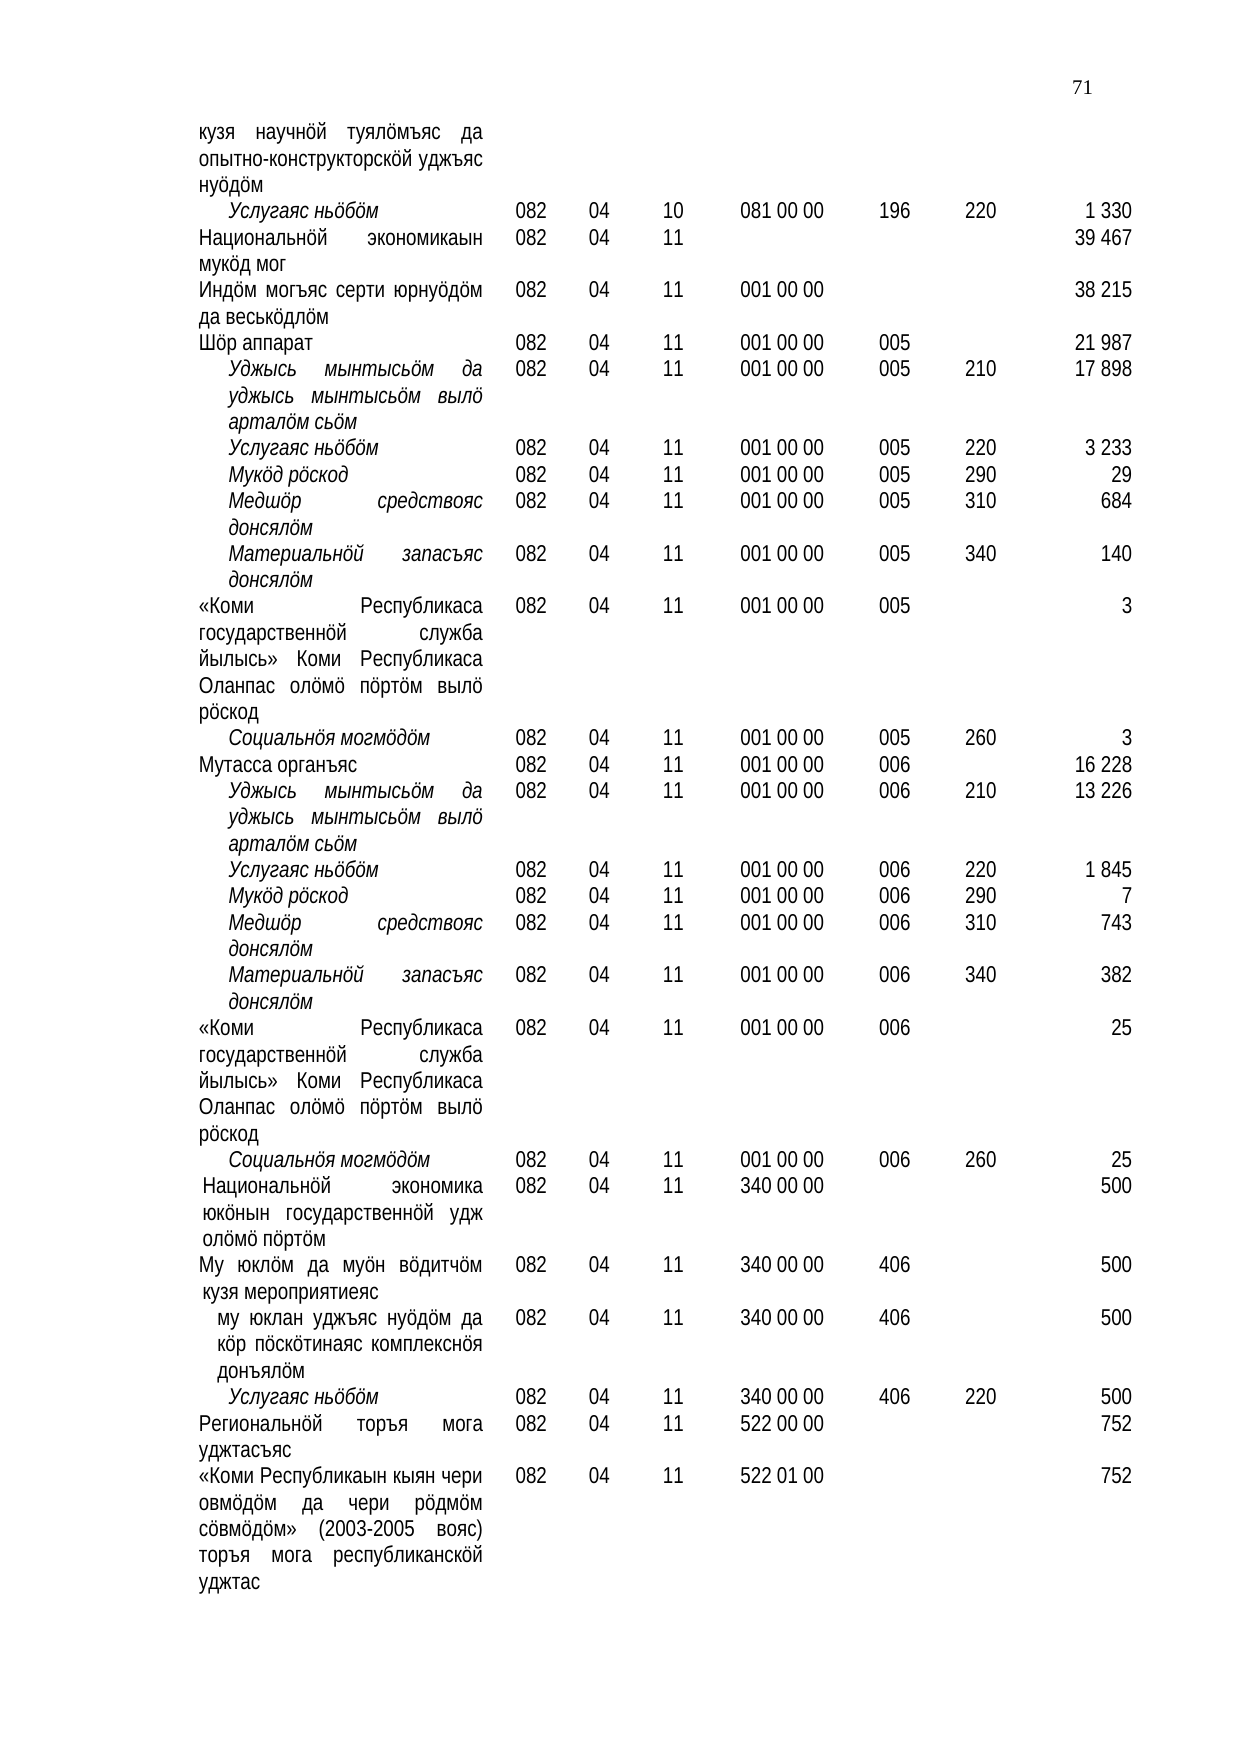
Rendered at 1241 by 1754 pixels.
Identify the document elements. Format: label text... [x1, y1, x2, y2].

table_cell [1143, 1304, 1240, 1383]
table_cell [849, 118, 941, 197]
table_cell 04 [568, 961, 631, 1014]
table_cell [1143, 118, 1240, 197]
table_cell 005 [849, 434, 941, 461]
table_cell 406 [849, 1383, 941, 1409]
table_cell [849, 1462, 941, 1594]
table_cell 082 [494, 276, 568, 329]
table_cell 11 [631, 1251, 716, 1304]
table_cell [716, 118, 848, 197]
table_cell 082 [494, 487, 568, 540]
table_cell 3 233 [1021, 434, 1143, 461]
table_cell 04 [568, 355, 631, 434]
table_cell 001 00 00 [716, 355, 848, 434]
table_cell 340 [941, 961, 1021, 1014]
table_cell 500 [1021, 1383, 1143, 1409]
table_cell [1021, 118, 1143, 197]
table_cell [941, 593, 1021, 724]
table_cell [1143, 1014, 1240, 1146]
table_cell [1143, 751, 1240, 777]
table_cell [568, 118, 631, 197]
table_cell 210 [941, 777, 1021, 856]
table_cell 082 [494, 434, 568, 461]
table_cell 001 00 00 [716, 724, 848, 751]
table_cell [1143, 1383, 1240, 1409]
table_cell [941, 751, 1021, 777]
table_cell 11 [631, 1383, 716, 1409]
table_cell 04 [568, 329, 631, 355]
table_cell 04 [568, 856, 631, 882]
table_cell 04 [568, 197, 631, 223]
table_cell 04 [568, 1014, 631, 1146]
table_cell 522 01 00 [716, 1462, 848, 1594]
table_cell 006 [849, 777, 941, 856]
table_cell 001 00 00 [716, 276, 848, 329]
table_cell 11 [631, 329, 716, 355]
table_cell 082 [494, 197, 568, 223]
table_cell [941, 276, 1021, 329]
table_cell 082 [494, 1462, 568, 1594]
table_cell 3 [1021, 593, 1143, 724]
table_cell 082 [494, 1383, 568, 1409]
table_cell 16 228 [1021, 751, 1143, 777]
table_cell «Коми Республикаса государственнöй служба йылысь» Коми Республикаса Оланпас олöмö пöртöм вылö рöскод [188, 1014, 494, 1146]
table_cell 310 [941, 487, 1021, 540]
table_cell Социальнöя могмöдöм [188, 724, 494, 751]
table_cell [494, 118, 568, 197]
table_cell Медшöр средствояс донсялöм [188, 487, 494, 540]
table_cell [941, 1172, 1021, 1251]
table_cell 1 330 [1021, 197, 1143, 223]
table_cell 11 [631, 355, 716, 434]
table_cell 001 00 00 [716, 751, 848, 777]
table_cell 082 [494, 1172, 568, 1251]
table_cell 25 [1021, 1146, 1143, 1172]
table_cell [1143, 1251, 1240, 1304]
table_cell 11 [631, 1146, 716, 1172]
table_cell 500 [1021, 1304, 1143, 1383]
table_cell 340 00 00 [716, 1251, 848, 1304]
table_cell Региональнöй торъя мога уджтасъяс [188, 1410, 494, 1462]
table_cell 406 [849, 1304, 941, 1383]
table_cell [716, 224, 848, 276]
table_cell кузя научнöй туялöмъяс да опытно-конструкторскöй уджъяс нуöдöм [188, 118, 494, 197]
table_cell 04 [568, 224, 631, 276]
table_cell [941, 118, 1021, 197]
table_cell 3 [1021, 724, 1143, 751]
table_cell 17 898 [1021, 355, 1143, 434]
table_cell Услугаяс ньöбöм [188, 856, 494, 882]
table_cell 752 [1021, 1410, 1143, 1462]
table_cell 082 [494, 856, 568, 882]
table_cell 684 [1021, 487, 1143, 540]
table_cell Материальнöй запасъяс донсялöм [188, 961, 494, 1014]
table_cell 006 [849, 883, 941, 909]
table_cell 310 [941, 909, 1021, 961]
table_cell 082 [494, 1304, 568, 1383]
table_cell 220 [941, 434, 1021, 461]
table_cell [1143, 329, 1240, 355]
table_cell 04 [568, 1304, 631, 1383]
table_cell Национальнöй экономикаын мукöд мог [188, 224, 494, 276]
table_cell 11 [631, 1304, 716, 1383]
table_cell [941, 1304, 1021, 1383]
table_cell 082 [494, 1146, 568, 1172]
table_cell 001 00 00 [716, 329, 848, 355]
table_cell [1143, 224, 1240, 276]
table_cell [1143, 961, 1240, 1014]
table_cell 11 [631, 1014, 716, 1146]
table_cell 13 226 [1021, 777, 1143, 856]
table_cell 522 00 00 [716, 1410, 848, 1462]
table_cell Мукöд рöскод [188, 883, 494, 909]
table_cell «Коми Республикаын кыян чери овмöдöм да чери рöдмöм сöвмöдöм» (2003-2005 вояс) торъя мога республиканскöй уджтас [188, 1462, 494, 1594]
table_cell 001 00 00 [716, 1146, 848, 1172]
table_cell [1143, 1462, 1240, 1594]
table_cell 04 [568, 461, 631, 487]
table_cell 082 [494, 1410, 568, 1462]
table_cell [1143, 1172, 1240, 1251]
table_cell 210 [941, 355, 1021, 434]
table_cell 005 [849, 329, 941, 355]
table_cell Социальнöя могмöдöм [188, 1146, 494, 1172]
table_cell 006 [849, 751, 941, 777]
table_cell [849, 276, 941, 329]
table_cell 11 [631, 487, 716, 540]
table_cell 001 00 00 [716, 593, 848, 724]
table_cell 11 [631, 883, 716, 909]
table_cell 04 [568, 883, 631, 909]
table_cell 005 [849, 487, 941, 540]
table_cell 11 [631, 909, 716, 961]
table_cell 04 [568, 487, 631, 540]
table_cell Национальнöй экономика юкöнын государственнöй удж олöмö пöртöм [188, 1172, 494, 1251]
table_cell [1143, 1146, 1240, 1172]
table_cell 220 [941, 856, 1021, 882]
table_cell 260 [941, 724, 1021, 751]
table_cell 140 [1021, 540, 1143, 592]
table_cell 11 [631, 751, 716, 777]
table_cell [941, 224, 1021, 276]
table_cell 001 00 00 [716, 540, 848, 592]
table_cell 11 [631, 1410, 716, 1462]
table_cell 001 00 00 [716, 1014, 848, 1146]
table_cell [1143, 355, 1240, 434]
table_cell 001 00 00 [716, 961, 848, 1014]
table_cell [1143, 434, 1240, 461]
table_cell 006 [849, 961, 941, 1014]
table_cell 340 00 00 [716, 1383, 848, 1409]
table_cell [1143, 1410, 1240, 1462]
table_cell Мутасса органъяс [188, 751, 494, 777]
table_cell 39 467 [1021, 224, 1143, 276]
table_cell [1143, 777, 1240, 856]
table_cell 04 [568, 1251, 631, 1304]
table_cell 290 [941, 461, 1021, 487]
table_cell [941, 1410, 1021, 1462]
table_cell 11 [631, 540, 716, 592]
table_cell 11 [631, 724, 716, 751]
table_cell Услугаяс ньöбöм [188, 197, 494, 223]
table_cell 220 [941, 197, 1021, 223]
table_cell 11 [631, 593, 716, 724]
table_cell Уджысь мынтысьöм да уджысь мынтысьöм вылö арталöм сьöм [188, 777, 494, 856]
table_cell 04 [568, 1146, 631, 1172]
table_cell 340 00 00 [716, 1304, 848, 1383]
table_cell 04 [568, 276, 631, 329]
table_cell 082 [494, 355, 568, 434]
table_cell [1143, 909, 1240, 961]
table_cell 006 [849, 856, 941, 882]
table_cell му юклан уджъяс нуöдöм да кöр пöскöтинаяс комплекснöя донъялöм [188, 1304, 494, 1383]
table_cell 005 [849, 724, 941, 751]
table_cell 001 00 00 [716, 856, 848, 882]
table_cell 082 [494, 224, 568, 276]
table_cell 006 [849, 1146, 941, 1172]
table_cell [1143, 724, 1240, 751]
table_cell [941, 1014, 1021, 1146]
table_cell 340 00 00 [716, 1172, 848, 1251]
table_cell 500 [1021, 1172, 1143, 1251]
table_cell 082 [494, 540, 568, 592]
table_cell 7 [1021, 883, 1143, 909]
table_cell [941, 1251, 1021, 1304]
table_cell 001 00 00 [716, 487, 848, 540]
table_cell 04 [568, 1383, 631, 1409]
table_cell 005 [849, 355, 941, 434]
table_cell 005 [849, 461, 941, 487]
table_cell 082 [494, 909, 568, 961]
table_cell [941, 329, 1021, 355]
table_cell 081 00 00 [716, 197, 848, 223]
table_cell Услугаяс ньöбöм [188, 1383, 494, 1409]
table_cell [1143, 461, 1240, 487]
table_cell «Коми Республикаса государственнöй служба йылысь» Коми Республикаса Оланпас олöмö пöртöм вылö рöскод [188, 593, 494, 724]
table_cell 10 [631, 197, 716, 223]
table_cell 005 [849, 540, 941, 592]
table_cell [1143, 593, 1240, 724]
table_cell 04 [568, 1172, 631, 1251]
table_cell 001 00 00 [716, 883, 848, 909]
table_cell 005 [849, 593, 941, 724]
table_cell 752 [1021, 1462, 1143, 1594]
table_cell 340 [941, 540, 1021, 592]
table_cell 082 [494, 751, 568, 777]
table_cell 04 [568, 540, 631, 592]
table_cell 082 [494, 777, 568, 856]
table_cell 11 [631, 224, 716, 276]
table_cell 25 [1021, 1014, 1143, 1146]
table_cell 04 [568, 909, 631, 961]
table_cell Индöм могъяс серти юрнуöдöм да веськöдлöм [188, 276, 494, 329]
table_cell 743 [1021, 909, 1143, 961]
table_cell [1143, 883, 1240, 909]
table_cell [1143, 487, 1240, 540]
table_cell [631, 118, 716, 197]
table_cell 290 [941, 883, 1021, 909]
table_cell 11 [631, 276, 716, 329]
table_cell Уджысь мынтысьöм да уджысь мынтысьöм вылö арталöм сьöм [188, 355, 494, 434]
table_cell 006 [849, 1014, 941, 1146]
table_cell 04 [568, 724, 631, 751]
table_cell [1143, 276, 1240, 329]
table_cell 382 [1021, 961, 1143, 1014]
table_cell 11 [631, 961, 716, 1014]
table_cell [849, 1172, 941, 1251]
table_cell 04 [568, 434, 631, 461]
table_cell 04 [568, 593, 631, 724]
table_cell 1 845 [1021, 856, 1143, 882]
table_cell Материальнöй запасъяс донсялöм [188, 540, 494, 592]
table_cell 082 [494, 1014, 568, 1146]
table_cell 082 [494, 1251, 568, 1304]
table_cell 006 [849, 909, 941, 961]
table_cell 001 00 00 [716, 909, 848, 961]
table_cell 082 [494, 593, 568, 724]
table_cell 11 [631, 1462, 716, 1594]
table_cell 082 [494, 961, 568, 1014]
table_cell 406 [849, 1251, 941, 1304]
table_cell [941, 1462, 1021, 1594]
table_cell Шöр аппарат [188, 329, 494, 355]
table_cell Му юклöм да муöн вöдитчöм кузя мероприятиеяс [188, 1251, 494, 1304]
table_cell 04 [568, 777, 631, 856]
table_cell 082 [494, 883, 568, 909]
table_cell [849, 1410, 941, 1462]
table_cell 260 [941, 1146, 1021, 1172]
table_cell Мукöд рöскод [188, 461, 494, 487]
table_cell 04 [568, 751, 631, 777]
table_cell 082 [494, 461, 568, 487]
table_cell Медшöр средствояс донсялöм [188, 909, 494, 961]
table_cell 11 [631, 777, 716, 856]
table_cell 196 [849, 197, 941, 223]
table_cell 04 [568, 1462, 631, 1594]
table_cell 220 [941, 1383, 1021, 1409]
table_cell [1143, 540, 1240, 592]
table_cell 500 [1021, 1251, 1143, 1304]
table_cell 21 987 [1021, 329, 1143, 355]
table_cell 082 [494, 329, 568, 355]
table_cell 001 00 00 [716, 434, 848, 461]
table_cell 082 [494, 724, 568, 751]
table_cell 11 [631, 856, 716, 882]
table_cell [1143, 856, 1240, 882]
table_cell 38 215 [1021, 276, 1143, 329]
table_cell 001 00 00 [716, 461, 848, 487]
table_cell 11 [631, 434, 716, 461]
table_cell 001 00 00 [716, 777, 848, 856]
table_cell 29 [1021, 461, 1143, 487]
table_cell 11 [631, 1172, 716, 1251]
table_cell 04 [568, 1410, 631, 1462]
table_cell 11 [631, 461, 716, 487]
table_cell Услугаяс ньöбöм [188, 434, 494, 461]
table_cell [849, 224, 941, 276]
table_cell [1143, 197, 1240, 223]
